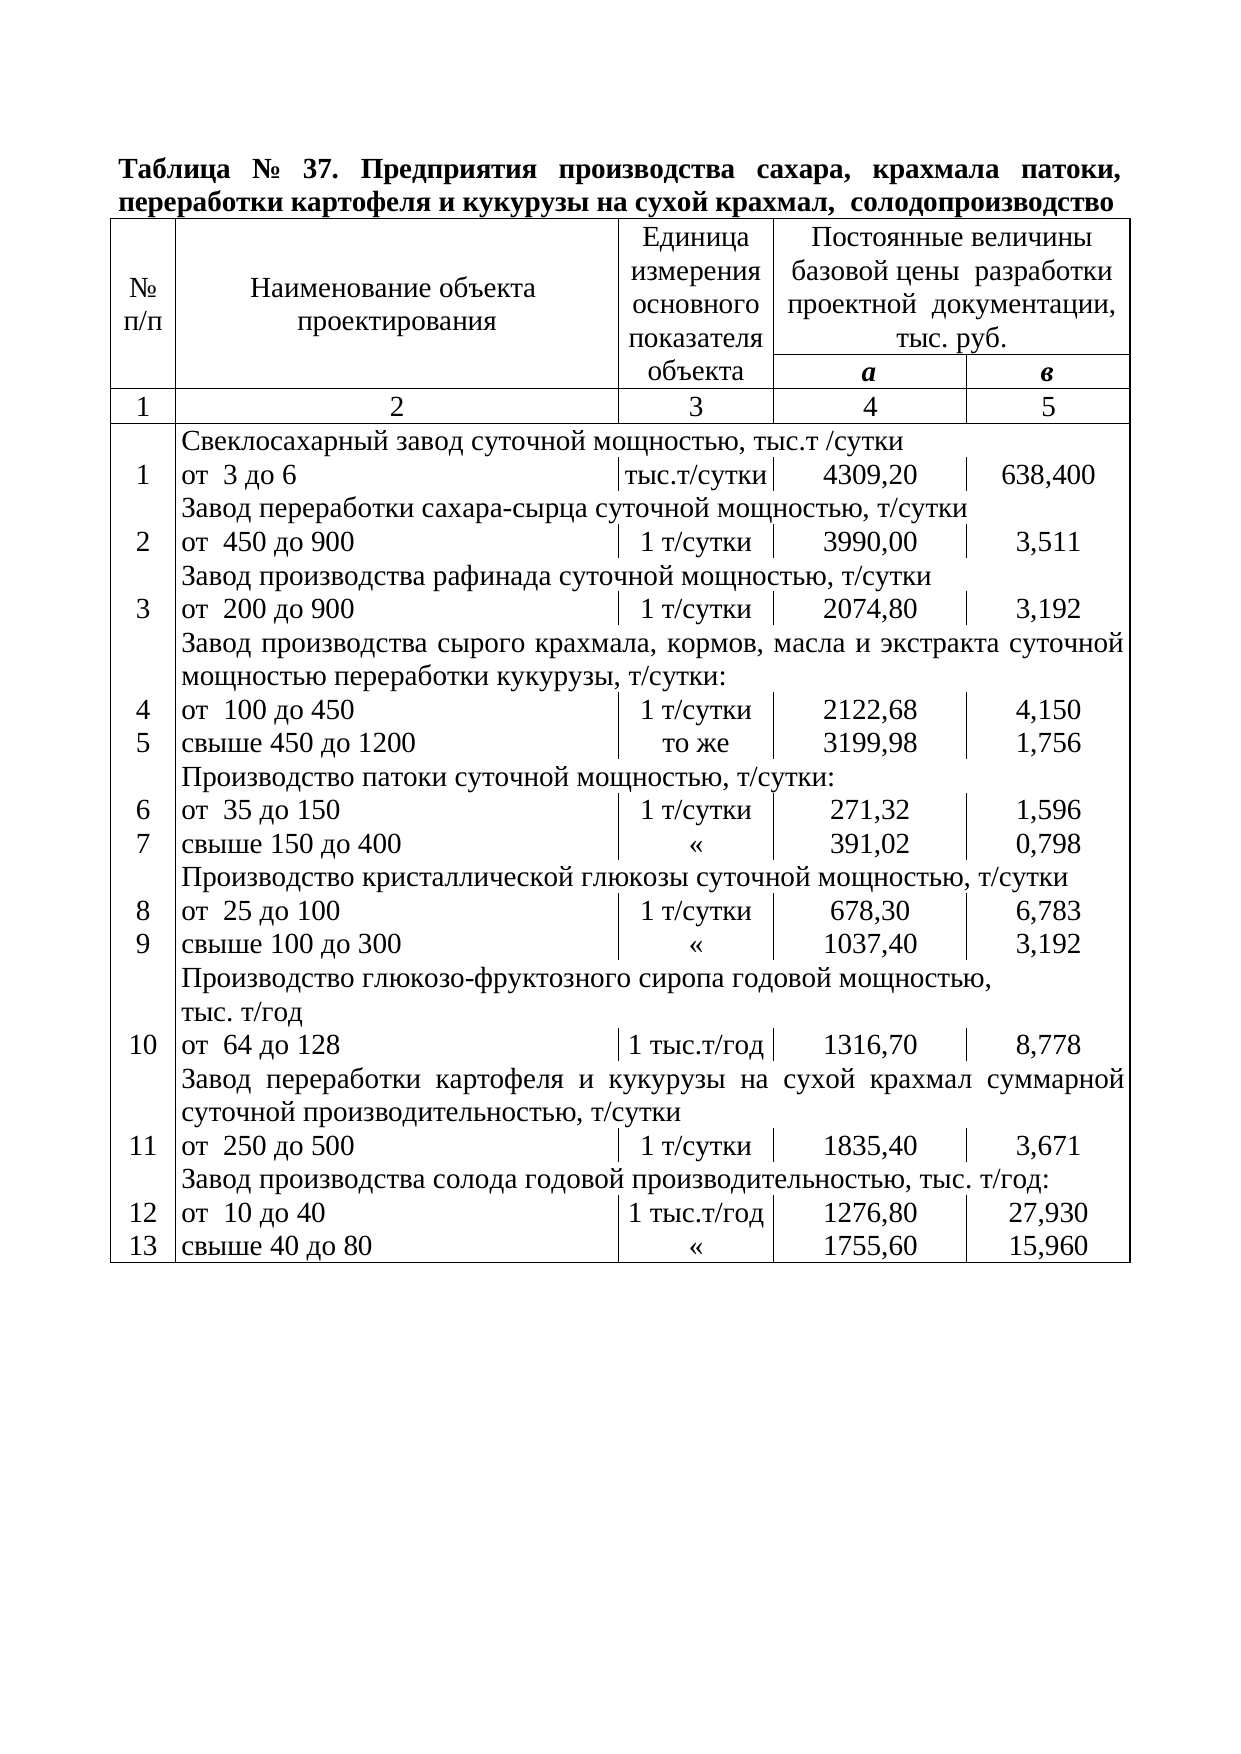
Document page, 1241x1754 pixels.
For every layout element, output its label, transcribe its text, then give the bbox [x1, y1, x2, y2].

table_cell от 10 до 40 [176, 1195, 618, 1229]
table_cell 3,671 [967, 1128, 1129, 1162]
table_cell [111, 759, 175, 793]
table_cell 12 [111, 1195, 175, 1229]
table_cell от 35 до 150 [176, 793, 618, 826]
table_cell 15,960 [967, 1229, 1129, 1262]
table_cell 1 т/сутки [619, 1128, 773, 1162]
table_cell 1 [111, 389, 175, 423]
table_cell 4309,20 [774, 457, 966, 491]
table_cell а [774, 355, 966, 388]
table_cell от 250 до 500 [176, 1128, 618, 1162]
table_cell 1316,70 [774, 1028, 966, 1061]
table_cell 1,596 [967, 793, 1129, 826]
table_header № п/п [111, 219, 175, 388]
table_cell Свеклосахарный завод суточной мощностью, тыс.т /сутки [176, 424, 1129, 457]
table_cell 1 т/сутки [619, 692, 773, 726]
table_cell 4 [774, 389, 966, 423]
table_cell 1037,40 [774, 927, 966, 960]
table_cell 13 [111, 1229, 175, 1262]
table_cell Завод производства сырого крахмала, кормов, масла и экстракта суточной мощностью переработки кукурузы, т/сутки: [176, 625, 1129, 692]
table_cell 3,192 [967, 591, 1129, 625]
table_cell 3,192 [967, 927, 1129, 960]
table_cell 27,930 [967, 1195, 1129, 1229]
table_cell 271,32 [774, 793, 966, 826]
table_cell свыше 40 до 80 [176, 1229, 618, 1262]
table_cell 1276,80 [774, 1195, 966, 1229]
table_cell 6 [111, 793, 175, 826]
table_cell 1 т/сутки [619, 793, 773, 826]
table_cell свыше 100 до 300 [176, 927, 618, 960]
table_cell « [619, 1229, 773, 1262]
table_cell Завод производства солода годовой производительностью, тыс. т/год: [176, 1162, 1129, 1195]
table_cell 6,783 [967, 893, 1129, 927]
table_cell 1835,40 [774, 1128, 966, 1162]
subtitle Таблица № 37. Предприятия производства сахара, крахмала патоки, переработки картофеля и кукурузы на сухой крахмал, солодопроизводство [118, 151, 1122, 218]
table_cell Завод переработки картофеля и кукурузы на сухой крахмал суммарной суточной производительностью, т/сутки [176, 1061, 1129, 1128]
table_cell от 25 до 100 [176, 893, 618, 927]
table_cell [111, 960, 175, 1027]
table_header Наименование объекта проектирования [176, 219, 618, 388]
table_cell 4,150 [967, 692, 1129, 726]
table_cell 1 т/сутки [619, 524, 773, 558]
table_cell 2 [176, 389, 618, 423]
table_cell Завод производства рафинада суточной мощностью, т/сутки [176, 558, 1129, 591]
table_cell [111, 625, 175, 692]
table_header Постоянные величины базовой цены разработки проектной документации, тыс. руб. [774, 219, 1129, 353]
table_cell 7 [111, 826, 175, 860]
table_cell [111, 491, 175, 524]
table_cell 10 [111, 1028, 175, 1061]
table_cell 3,511 [967, 524, 1129, 558]
table_cell 1 [111, 457, 175, 491]
table_cell 1 т/сутки [619, 591, 773, 625]
table_cell от 3 до 6 [176, 457, 618, 491]
table_cell 1 т/сутки [619, 893, 773, 927]
table_cell 0,798 [967, 826, 1129, 860]
table_cell 391,02 [774, 826, 966, 860]
table_cell 2074,80 [774, 591, 966, 625]
table_cell 1,756 [967, 726, 1129, 759]
table_cell [111, 1162, 175, 1195]
table_cell 1755,60 [774, 1229, 966, 1262]
table_cell то же [619, 726, 773, 759]
table_cell 2122,68 [774, 692, 966, 726]
table_cell [111, 860, 175, 893]
table_cell свыше 450 до 1200 [176, 726, 618, 759]
table_cell 3199,98 [774, 726, 966, 759]
table_cell 1 тыс.т/год [619, 1195, 773, 1229]
table_cell от 450 до 900 [176, 524, 618, 558]
table_cell Производство патоки суточной мощностью, т/сутки: [176, 759, 1129, 793]
table_cell 3 [619, 389, 773, 423]
table_cell в [967, 355, 1129, 388]
table_cell Производство глюкозо-фруктозного сиропа годовой мощностью, тыс. т/год [176, 960, 1129, 1027]
table_cell 1 тыс.т/год [619, 1028, 773, 1061]
table_cell от 64 до 128 [176, 1028, 618, 1061]
table_cell 3990,00 [774, 524, 966, 558]
table_cell 11 [111, 1128, 175, 1162]
table_cell 638,400 [967, 457, 1129, 491]
table_cell 3 [111, 591, 175, 625]
table_cell 2 [111, 524, 175, 558]
table_header Единица измерения основного показателя объекта [619, 219, 773, 388]
table_cell [111, 1061, 175, 1128]
table_cell [111, 558, 175, 591]
table_cell « [619, 927, 773, 960]
table_cell 4 [111, 692, 175, 726]
table_cell 8,778 [967, 1028, 1129, 1061]
table_cell 8 [111, 893, 175, 927]
table_cell « [619, 826, 773, 860]
table_cell Производство кристаллической глюкозы суточной мощностью, т/сутки [176, 860, 1129, 893]
table_cell от 100 до 450 [176, 692, 618, 726]
table_cell Завод переработки сахара-сырца суточной мощностью, т/сутки [176, 491, 1129, 524]
table_cell 5 [111, 726, 175, 759]
table_cell 678,30 [774, 893, 966, 927]
table_cell [111, 424, 175, 457]
table_cell 9 [111, 927, 175, 960]
table_cell от 200 до 900 [176, 591, 618, 625]
table_cell тыс.т/сутки [619, 457, 773, 491]
table_cell свыше 150 до 400 [176, 826, 618, 860]
table_cell 5 [967, 389, 1129, 423]
